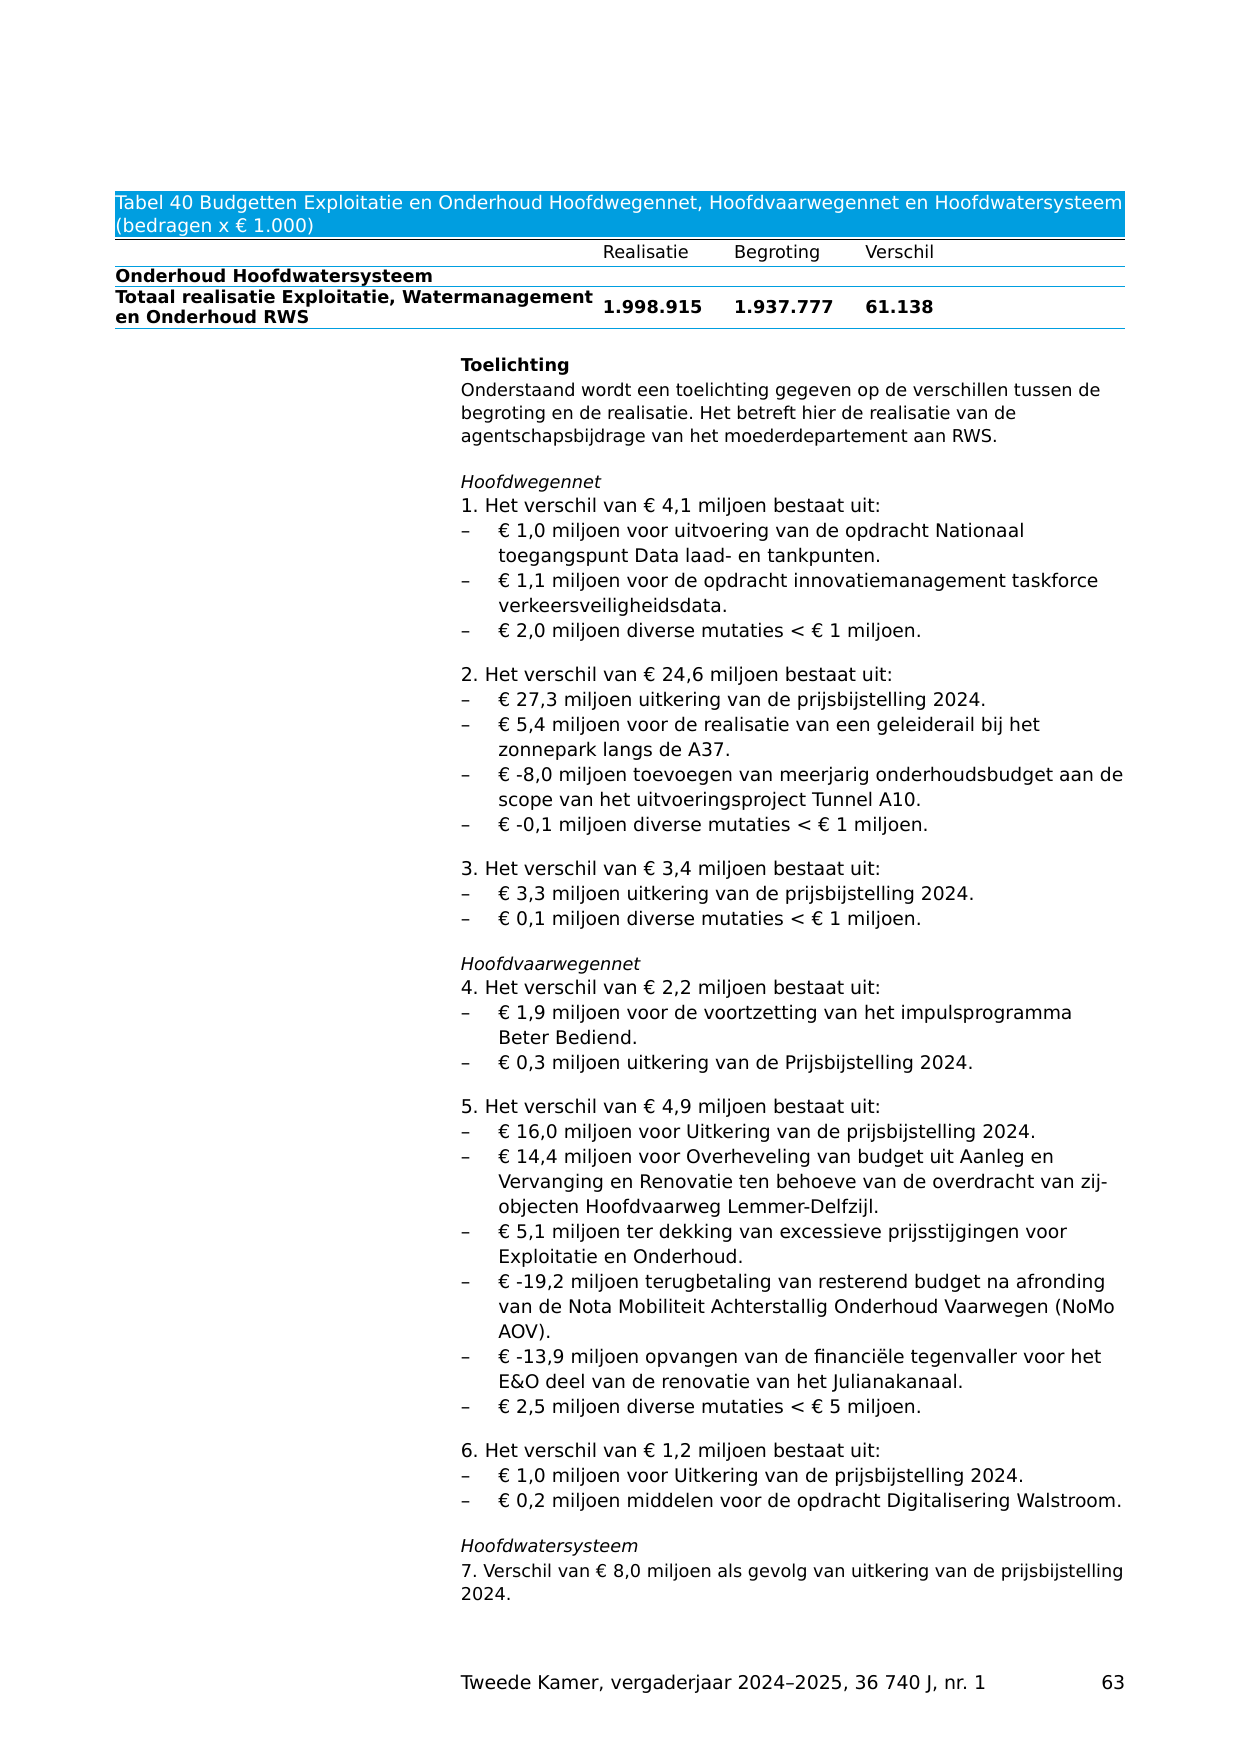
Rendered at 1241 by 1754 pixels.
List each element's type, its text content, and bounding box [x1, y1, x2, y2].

list € 0,2 miljoen middelen voor de opdracht Digitalisering Walstroom. [461, 1487, 1125, 1512]
table_cell [469, 240, 600, 266]
text 1. Het verschil van € 4,1 miljoen bestaat uit: [461, 495, 1125, 517]
table_cell Realisatie [600, 240, 731, 266]
text 3. Het verschil van € 3,4 miljoen bestaat uit: [461, 858, 1125, 880]
list € 0,3 miljoen uitkering van de Prijsbijstelling 2024. [461, 1049, 1125, 1074]
list € 1,0 miljoen voor Uitkering van de prijsbijstelling 2024. [461, 1462, 1125, 1487]
list € 1,1 miljoen voor de opdracht innovatiemanagement taskforce verkeersveiligheidsdata. [461, 567, 1125, 617]
list € -19,2 miljoen terugbetaling van resterend budget na afronding van de Nota Mobiliteit Achterstallig Onderhoud Vaarwegen (NoMo AOV). [461, 1268, 1125, 1343]
text Onderstaand wordt een toelichting gegeven op de verschillen tussen de begroting en de realisatie. Het betreft hier de realisatie van de agentschapsbijdrage van het moederdepartement aan RWS. [461, 378, 1125, 447]
text 7. Verschil van € 8,0 miljoen als gevolg van uitkering van de prijsbijstelling 2024. [461, 1559, 1125, 1605]
list € 3,3 miljoen uitkering van de prijsbijstelling 2024. [461, 880, 1125, 905]
table_cell [994, 287, 1125, 328]
text Hoofdvaarwegennet [461, 952, 1125, 975]
table_cell [115, 240, 468, 266]
list € 27,3 miljoen uitkering van de prijsbijstelling 2024. [461, 686, 1125, 711]
list € -8,0 miljoen toevoegen van meerjarig onderhoudsbudget aan de scope van het uitvoeringsproject Tunnel A10. [461, 761, 1125, 811]
text Toelichting [461, 353, 1125, 376]
list € 0,1 miljoen diverse mutaties < € 1 miljoen. [461, 905, 1125, 930]
list € 2,5 miljoen diverse mutaties < € 5 miljoen. [461, 1393, 1125, 1418]
table_cell Totaal realisatie Exploitatie, Watermanagement en Onderhoud RWS [115, 287, 600, 328]
table_cell [862, 267, 993, 286]
list € 1,0 miljoen voor uitvoering van de opdracht Nationaal toegangspunt Data laad- en tankpunten. [461, 517, 1125, 567]
list € 2,0 miljoen diverse mutaties < € 1 miljoen. [461, 617, 1125, 642]
text 2. Het verschil van € 24,6 miljoen bestaat uit: [461, 664, 1125, 686]
text Hoofdwegennet [461, 470, 1125, 493]
table_cell [994, 240, 1125, 266]
table_cell Begroting [731, 240, 862, 266]
list € -0,1 miljoen diverse mutaties < € 1 miljoen. [461, 811, 1125, 836]
table_cell [731, 267, 862, 286]
list € 1,9 miljoen voor de voortzetting van het impulsprogramma Beter Bediend. [461, 999, 1125, 1049]
list € -13,9 miljoen opvangen van de financiële tegenvaller voor het E&O deel van de renovatie van het Julianakanaal. [461, 1343, 1125, 1393]
list € 14,4 miljoen voor Overheveling van budget uit Aanleg en Vervanging en Renovatie ten behoeve van de overdracht van zij-objecten Hoofdvaarweg Lemmer-Delfzijl. [461, 1143, 1125, 1218]
text 6. Het verschil van € 1,2 miljoen bestaat uit: [461, 1440, 1125, 1462]
table_cell 1.937.777 [731, 287, 862, 328]
list € 5,1 miljoen ter dekking van excessieve prijsstijgingen voor Exploitatie en Onderhoud. [461, 1218, 1125, 1268]
list € 16,0 miljoen voor Uitkering van de prijsbijstelling 2024. [461, 1118, 1125, 1143]
table_cell [600, 267, 731, 286]
table_cell 61.138 [862, 287, 993, 328]
table_cell [994, 267, 1125, 286]
table_cell 1.998.915 [600, 287, 731, 328]
table_cell Onderhoud Hoofdwatersysteem [115, 267, 600, 286]
text 4. Het verschil van € 2,2 miljoen bestaat uit: [461, 977, 1125, 999]
list € 5,4 miljoen voor de realisatie van een geleiderail bij het zonnepark langs de A37. [461, 711, 1125, 761]
text Hoofdwatersysteem [461, 1534, 1125, 1557]
text 5. Het verschil van € 4,9 miljoen bestaat uit: [461, 1096, 1125, 1118]
table_cell Verschil [862, 240, 993, 266]
